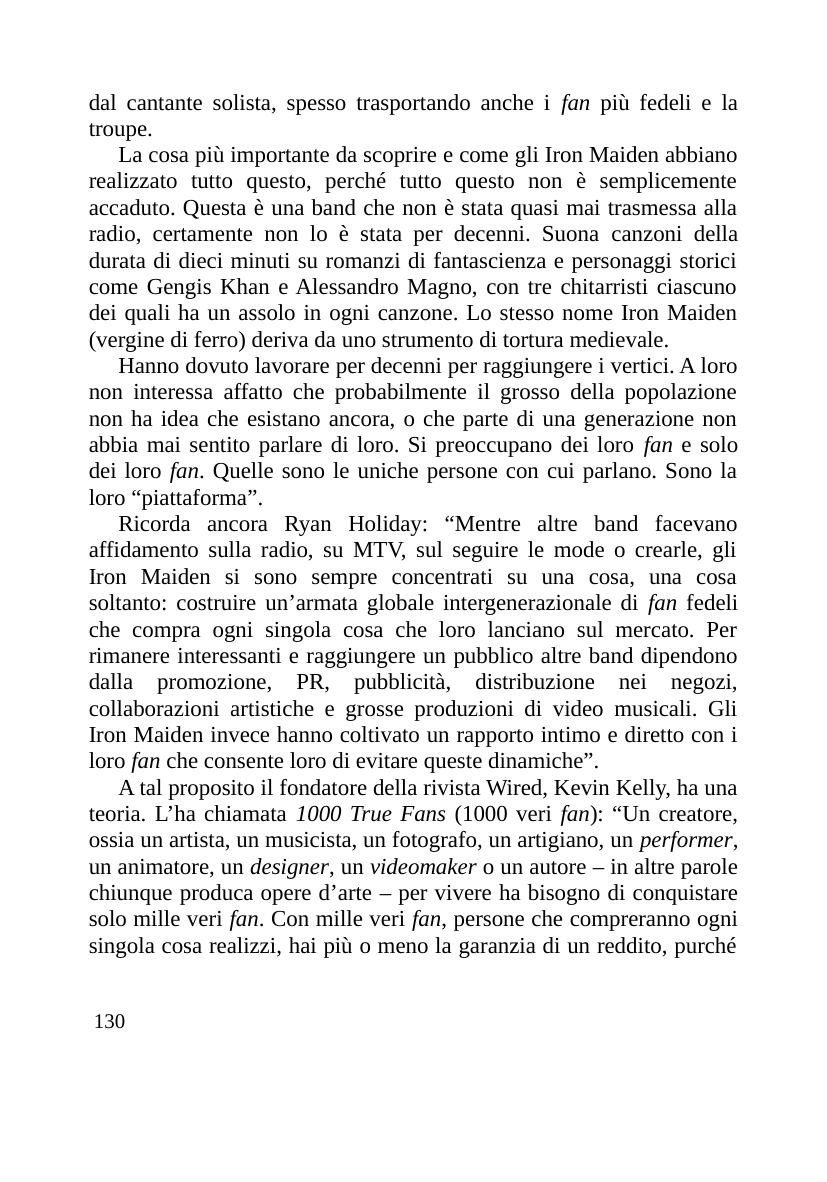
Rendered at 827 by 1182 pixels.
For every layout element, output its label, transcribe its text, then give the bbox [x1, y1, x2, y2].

text dal cantante solista, spesso trasportando anche i fan più fedeli e la troupe. [88, 88, 738, 141]
text La cosa più importante da scoprire e come gli Iron Maiden abbiano realizzato tutto questo, perché tutto questo non è semplicemente accaduto. Questa è una band che non è stata quasi mai trasmessa alla radio, certamente non lo è stata per decenni. Suona canzoni della durata di dieci minuti su romanzi di fantascienza e personaggi storici come Gengis Khan e Alessandro Magno, con tre chitarristi ciascuno dei quali ha un assolo in ogni canzone. Lo stesso nome Iron Maiden (vergine di ferro) deriva da uno strumento di tortura medievale. [88, 141, 738, 352]
text Ricorda ancora Ryan Holiday: “Mentre altre band facevano affidamento sulla radio, su MTV, sul seguire le mode o crearle, gli Iron Maiden si sono sempre concentrati su una cosa, una cosa soltanto: costruire un’armata globale intergenerazionale di fan fedeli che compra ogni singola cosa che loro lanciano sul mercato. Per rimanere interessanti e raggiungere un pubblico altre band dipendono dalla promozione, PR, pubblicità, distribuzione nei negozi, collaborazioni artistiche e grosse produzioni di video musicali. Gli Iron Maiden invece hanno coltivato un rapporto intimo e diretto con i loro fan che consente loro di evitare queste dinamiche”. [88, 510, 738, 774]
text A tal proposito il fondatore della rivista Wired, Kevin Kelly, ha una teoria. L’ha chiamata 1000 True Fans (1000 veri fan): “Un creatore, ossia un artista, un musicista, un fotografo, un artigiano, un performer, un animatore, un designer, un videomaker o un autore – in altre parole chiunque produca opere d’arte – per vivere ha bisogno di conquistare solo mille veri fan. Con mille veri fan, persone che compreranno ogni singola cosa realizzi, hai più o meno la garanzia di un reddito, purché [88, 774, 738, 958]
text Hanno dovuto lavorare per decenni per raggiungere i vertici. A loro non interessa affatto che probabilmente il grosso della popolazione non ha idea che esistano ancora, o che parte di una generazione non abbia mai sentito parlare di loro. Si preoccupano dei loro fan e solo dei loro fan. Quelle sono le uniche persone con cui parlano. Sono la loro “piattaforma”. [88, 352, 738, 510]
